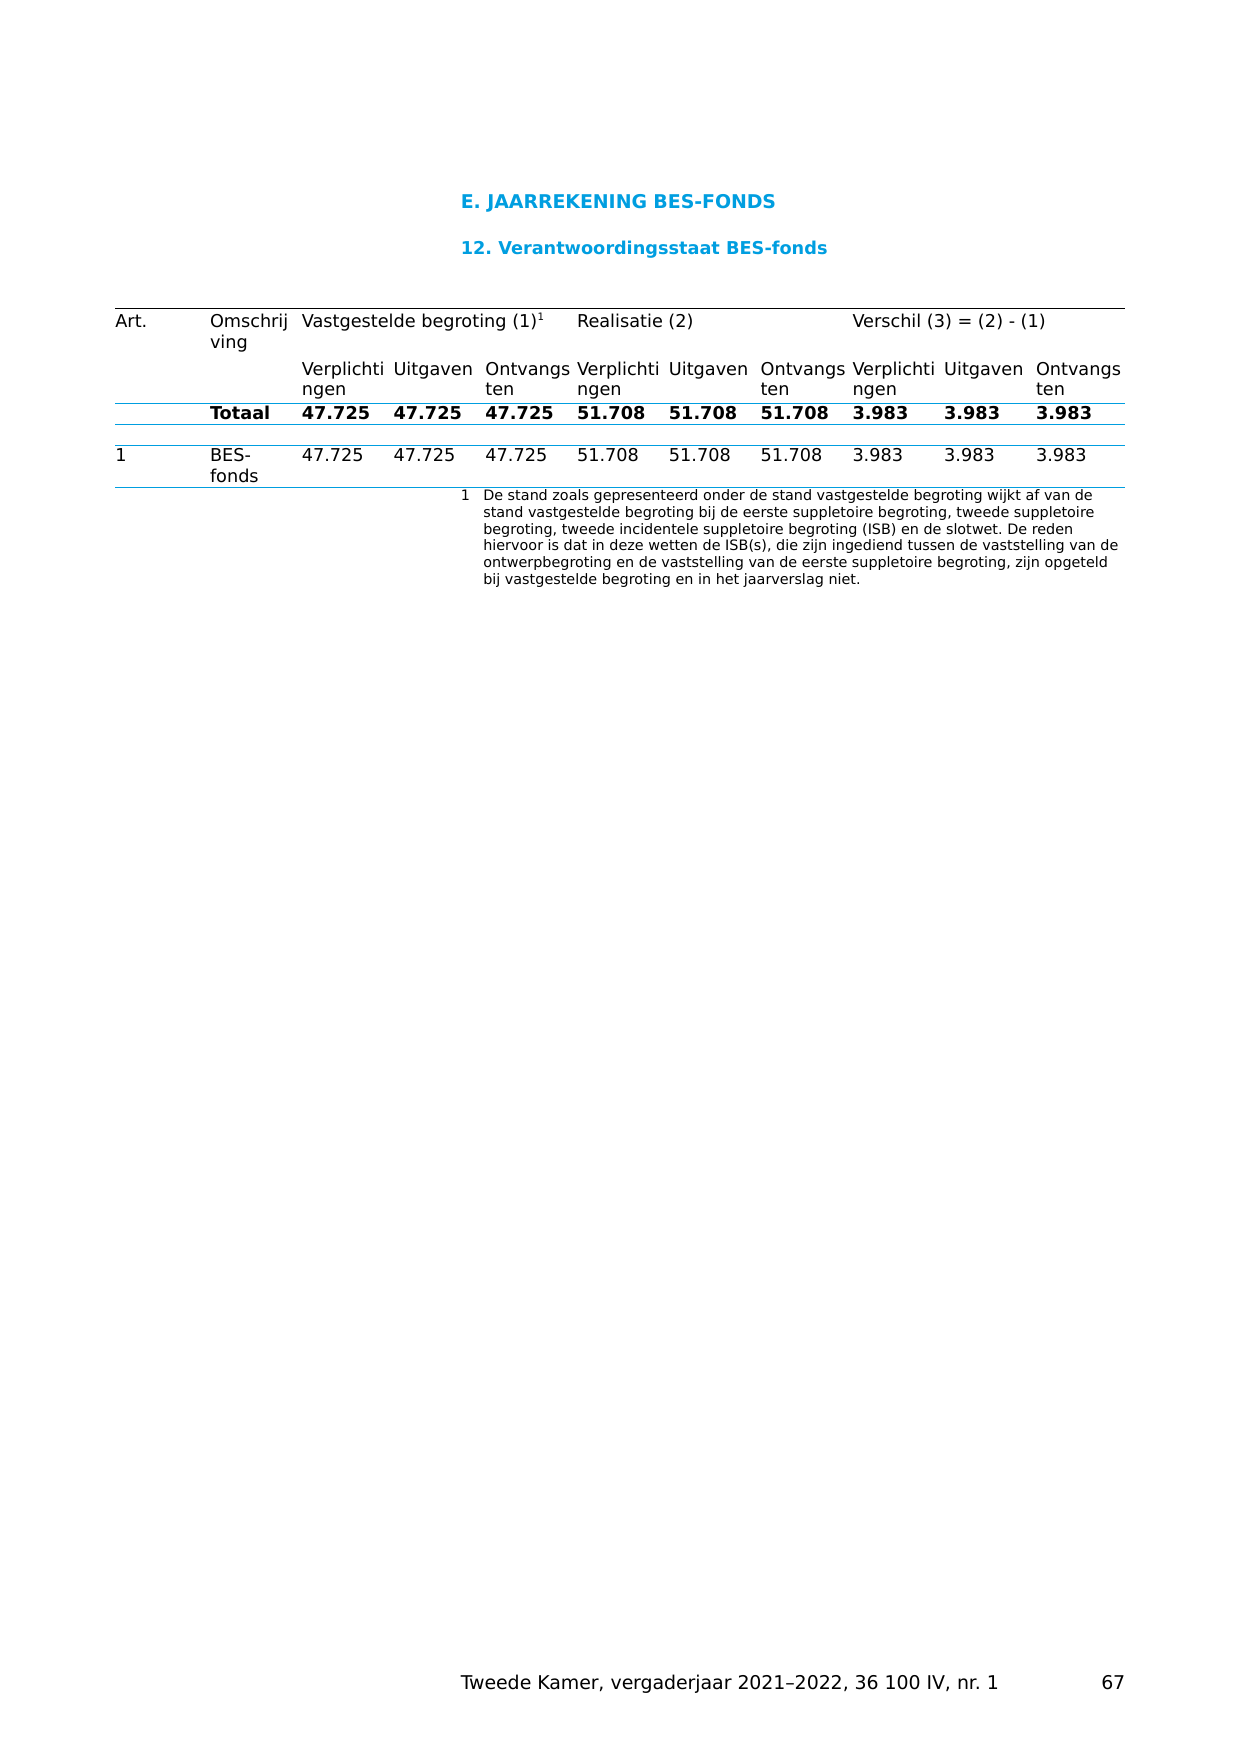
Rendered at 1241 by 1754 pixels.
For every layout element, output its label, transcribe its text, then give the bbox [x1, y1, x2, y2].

table_cell Ontvangsten [758, 356, 849, 403]
table_cell 51.708 [666, 404, 757, 424]
table_cell Uitgaven [941, 356, 1033, 403]
table_cell Uitgaven [390, 356, 482, 403]
table_cell 3.983 [941, 404, 1033, 424]
table_cell 47.725 [299, 446, 390, 487]
table_cell [941, 425, 1033, 445]
table_cell 3.983 [1033, 404, 1125, 424]
table_cell Ontvangsten [1033, 356, 1125, 403]
list De stand zoals gepresenteerd onder de stand vastgestelde begroting wijkt af van de stand vastgestelde begroting bij de eerste suppletoire begroting, tweede suppletoire begroting, tweede incidentele suppletoire begroting (ISB) en de slotwet. De reden hiervoor is dat in deze wetten de ISB(s), die zijn ingediend tussen de vaststelling van de ontwerpbegroting en de vaststelling van de eerste suppletoire begroting, zijn opgeteld bij vastgestelde begroting en in het jaarverslag niet. [461, 488, 1125, 588]
table_cell 3.983 [1033, 446, 1125, 487]
table_cell [758, 425, 849, 445]
table_cell Vastgestelde begroting (1)1 [299, 309, 574, 356]
table_cell 51.708 [574, 446, 666, 487]
table_cell [299, 425, 390, 445]
table_cell 47.725 [390, 404, 482, 424]
table_cell Realisatie (2) [574, 309, 849, 356]
table_cell [207, 356, 299, 403]
table_cell 3.983 [849, 404, 941, 424]
table_cell [1033, 425, 1125, 445]
table_cell [390, 425, 482, 445]
table_cell Totaal [207, 404, 299, 424]
table_cell Uitgaven [666, 356, 757, 403]
table_cell [115, 404, 207, 424]
table_cell 3.983 [941, 446, 1033, 487]
table_cell Verplichtingen [849, 356, 941, 403]
table_cell 1 [115, 446, 207, 487]
table_header Tabel 33 Verantwoordingsstaat 2021 van het BES-fonds (H) (bedragen x € 1.000) [115, 283, 1125, 308]
table_cell 51.708 [574, 404, 666, 424]
table_cell [115, 356, 207, 403]
table_cell [115, 425, 207, 445]
table_cell 51.708 [758, 404, 849, 424]
table_cell 51.708 [758, 446, 849, 487]
table_cell 47.725 [482, 446, 574, 487]
table_cell Verschil (3) = (2) - (1) [849, 309, 1125, 356]
table_cell Art. [115, 309, 207, 356]
table_cell BES-fonds [207, 446, 299, 487]
table_cell Verplichtingen [574, 356, 666, 403]
title E. Jaarrekening BES-fonds [461, 191, 1125, 213]
table_cell 47.725 [299, 404, 390, 424]
table_cell 51.708 [666, 446, 757, 487]
table_cell Omschrijving [207, 309, 299, 356]
table_cell 3.983 [849, 446, 941, 487]
title 12. Verantwoordingsstaat BES-fonds [461, 236, 1125, 259]
table_cell [574, 425, 666, 445]
table_cell [849, 425, 941, 445]
table_cell 47.725 [390, 446, 482, 487]
table_cell 47.725 [482, 404, 574, 424]
table_cell Ontvangsten [482, 356, 574, 403]
table_cell Verplichtingen [299, 356, 390, 403]
table_cell [207, 425, 299, 445]
table_cell [666, 425, 757, 445]
table_cell [482, 425, 574, 445]
